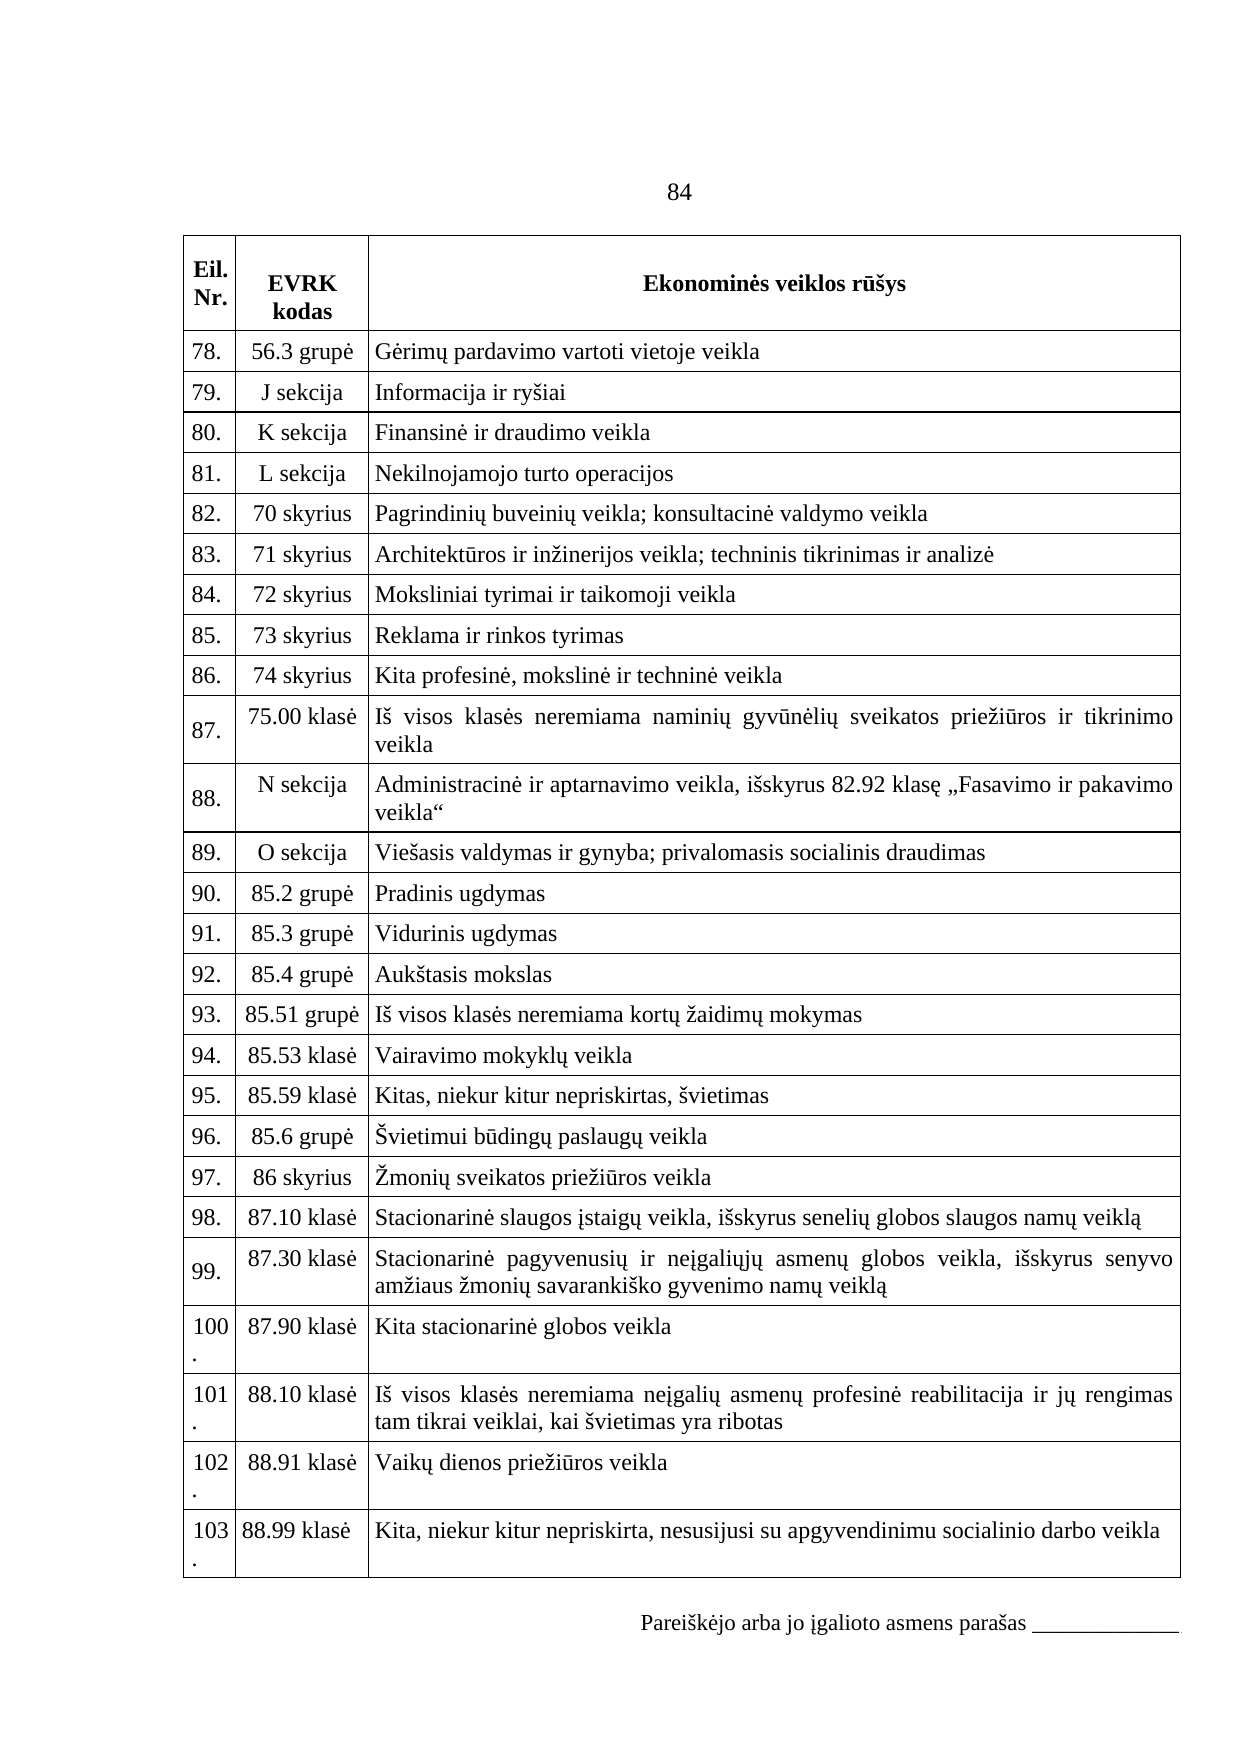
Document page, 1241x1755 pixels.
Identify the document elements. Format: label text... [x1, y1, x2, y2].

table_cell Reklama ir rinkos tyrimas [369, 615, 1180, 654]
table_cell Kita, niekur kitur nepriskirta, nesusijusi su apgyvendinimu socialinio darbo veikla [369, 1510, 1180, 1577]
table_cell J sekcija [236, 372, 368, 411]
table_cell 93. [184, 995, 235, 1034]
table_cell Stacionarinė pagyvenusių ir neįgaliųjų asmenų globos veikla, išskyrus senyvo amžiaus žmonių savarankiško gyvenimo namų veiklą [369, 1238, 1180, 1305]
table_cell Vairavimo mokyklų veikla [369, 1035, 1180, 1074]
table_cell 88. [184, 764, 235, 831]
table_cell Kita stacionarinė globos veikla [369, 1306, 1180, 1373]
table_cell 74 skyrius [236, 656, 368, 695]
table_cell O sekcija [236, 833, 368, 872]
table_cell 102. [184, 1442, 235, 1509]
table_cell Pagrindinių buveinių veikla; konsultacinė valdymo veikla [369, 494, 1180, 533]
table_cell 85.6 grupė [236, 1116, 368, 1156]
table_cell Moksliniai tyrimai ir taikomoji veikla [369, 575, 1180, 614]
table_header Eil. Nr. [184, 236, 235, 330]
table_cell 85. [184, 615, 235, 654]
table_cell 72 skyrius [236, 575, 368, 614]
table_cell Iš visos klasės neremiama kortų žaidimų mokymas [369, 995, 1180, 1034]
table_cell 73 skyrius [236, 615, 368, 654]
table_cell 80. [184, 413, 235, 452]
table_cell 86 skyrius [236, 1157, 368, 1196]
table_cell 100. [184, 1306, 235, 1373]
table_cell 71 skyrius [236, 534, 368, 573]
table_cell 84. [184, 575, 235, 614]
table_cell 99. [184, 1238, 235, 1305]
table_cell 103. [184, 1510, 235, 1577]
table_cell Informacija ir ryšiai [369, 372, 1180, 411]
table_cell 85.53 klasė [236, 1035, 368, 1074]
table_cell 81. [184, 453, 235, 492]
table_cell Nekilnojamojo turto operacijos [369, 453, 1180, 492]
table_cell 92. [184, 954, 235, 993]
table_cell Viešasis valdymas ir gynyba; privalomasis socialinis draudimas [369, 833, 1180, 872]
table_cell 87.30 klasė [236, 1238, 368, 1305]
table_cell 87.90 klasė [236, 1306, 368, 1373]
table_cell 79. [184, 372, 235, 411]
table_cell 70 skyrius [236, 494, 368, 533]
table_cell 88.10 klasė [236, 1374, 368, 1441]
table_cell 91. [184, 914, 235, 953]
table_cell Kitas, niekur kitur nepriskirtas, švietimas [369, 1076, 1180, 1115]
table_cell 87.10 klasė [236, 1197, 368, 1237]
table_cell 85.59 klasė [236, 1076, 368, 1115]
table_header EVRK kodas [236, 236, 368, 330]
table_cell 85.51 grupė [236, 995, 368, 1034]
table_cell Stacionarinė slaugos įstaigų veikla, išskyrus senelių globos slaugos namų veiklą [369, 1197, 1180, 1237]
table_cell Administracinė ir aptarnavimo veikla, išskyrus 82.92 klasę „Fasavimo ir pakavimo veikla“ [369, 764, 1180, 831]
table_cell 78. [184, 331, 235, 371]
table_header Ekonominės veiklos rūšys [369, 236, 1180, 330]
table_cell 85.2 grupė [236, 873, 368, 912]
table_cell Kita profesinė, mokslinė ir techninė veikla [369, 656, 1180, 695]
table_cell 85.4 grupė [236, 954, 368, 993]
table_cell 97. [184, 1157, 235, 1196]
table_cell 95. [184, 1076, 235, 1115]
table_cell 88.99 klasė [236, 1510, 368, 1577]
table_cell L sekcija [236, 453, 368, 492]
table_cell N sekcija [236, 764, 368, 831]
table_cell 89. [184, 833, 235, 872]
table_cell Iš visos klasės neremiama naminių gyvūnėlių sveikatos priežiūros ir tikrinimo veikla [369, 696, 1180, 763]
table_cell 88.91 klasė [236, 1442, 368, 1509]
table_cell Pradinis ugdymas [369, 873, 1180, 912]
table_cell 85.3 grupė [236, 914, 368, 953]
table_cell K sekcija [236, 413, 368, 452]
table_cell 94. [184, 1035, 235, 1074]
table_cell Žmonių sveikatos priežiūros veikla [369, 1157, 1180, 1196]
table_cell 86. [184, 656, 235, 695]
table_cell Iš visos klasės neremiama neįgalių asmenų profesinė reabilitacija ir jų rengimas tam tikrai veiklai, kai švietimas yra ribotas [369, 1374, 1180, 1441]
table_cell 98. [184, 1197, 235, 1237]
table_cell Švietimui būdingų paslaugų veikla [369, 1116, 1180, 1156]
table_cell Architektūros ir inžinerijos veikla; techninis tikrinimas ir analizė [369, 534, 1180, 573]
table_cell 75.00 klasė [236, 696, 368, 763]
table_cell 82. [184, 494, 235, 533]
table_cell 87. [184, 696, 235, 763]
table_cell 96. [184, 1116, 235, 1156]
table_cell Vidurinis ugdymas [369, 914, 1180, 953]
table_cell Finansinė ir draudimo veikla [369, 413, 1180, 452]
table_cell Gėrimų pardavimo vartoti vietoje veikla [369, 331, 1180, 371]
table_cell 90. [184, 873, 235, 912]
table_cell 101. [184, 1374, 235, 1441]
table_cell Aukštasis mokslas [369, 954, 1180, 993]
table_cell 83. [184, 534, 235, 573]
table_cell Vaikų dienos priežiūros veikla [369, 1442, 1180, 1509]
table_cell 56.3 grupė [236, 331, 368, 371]
